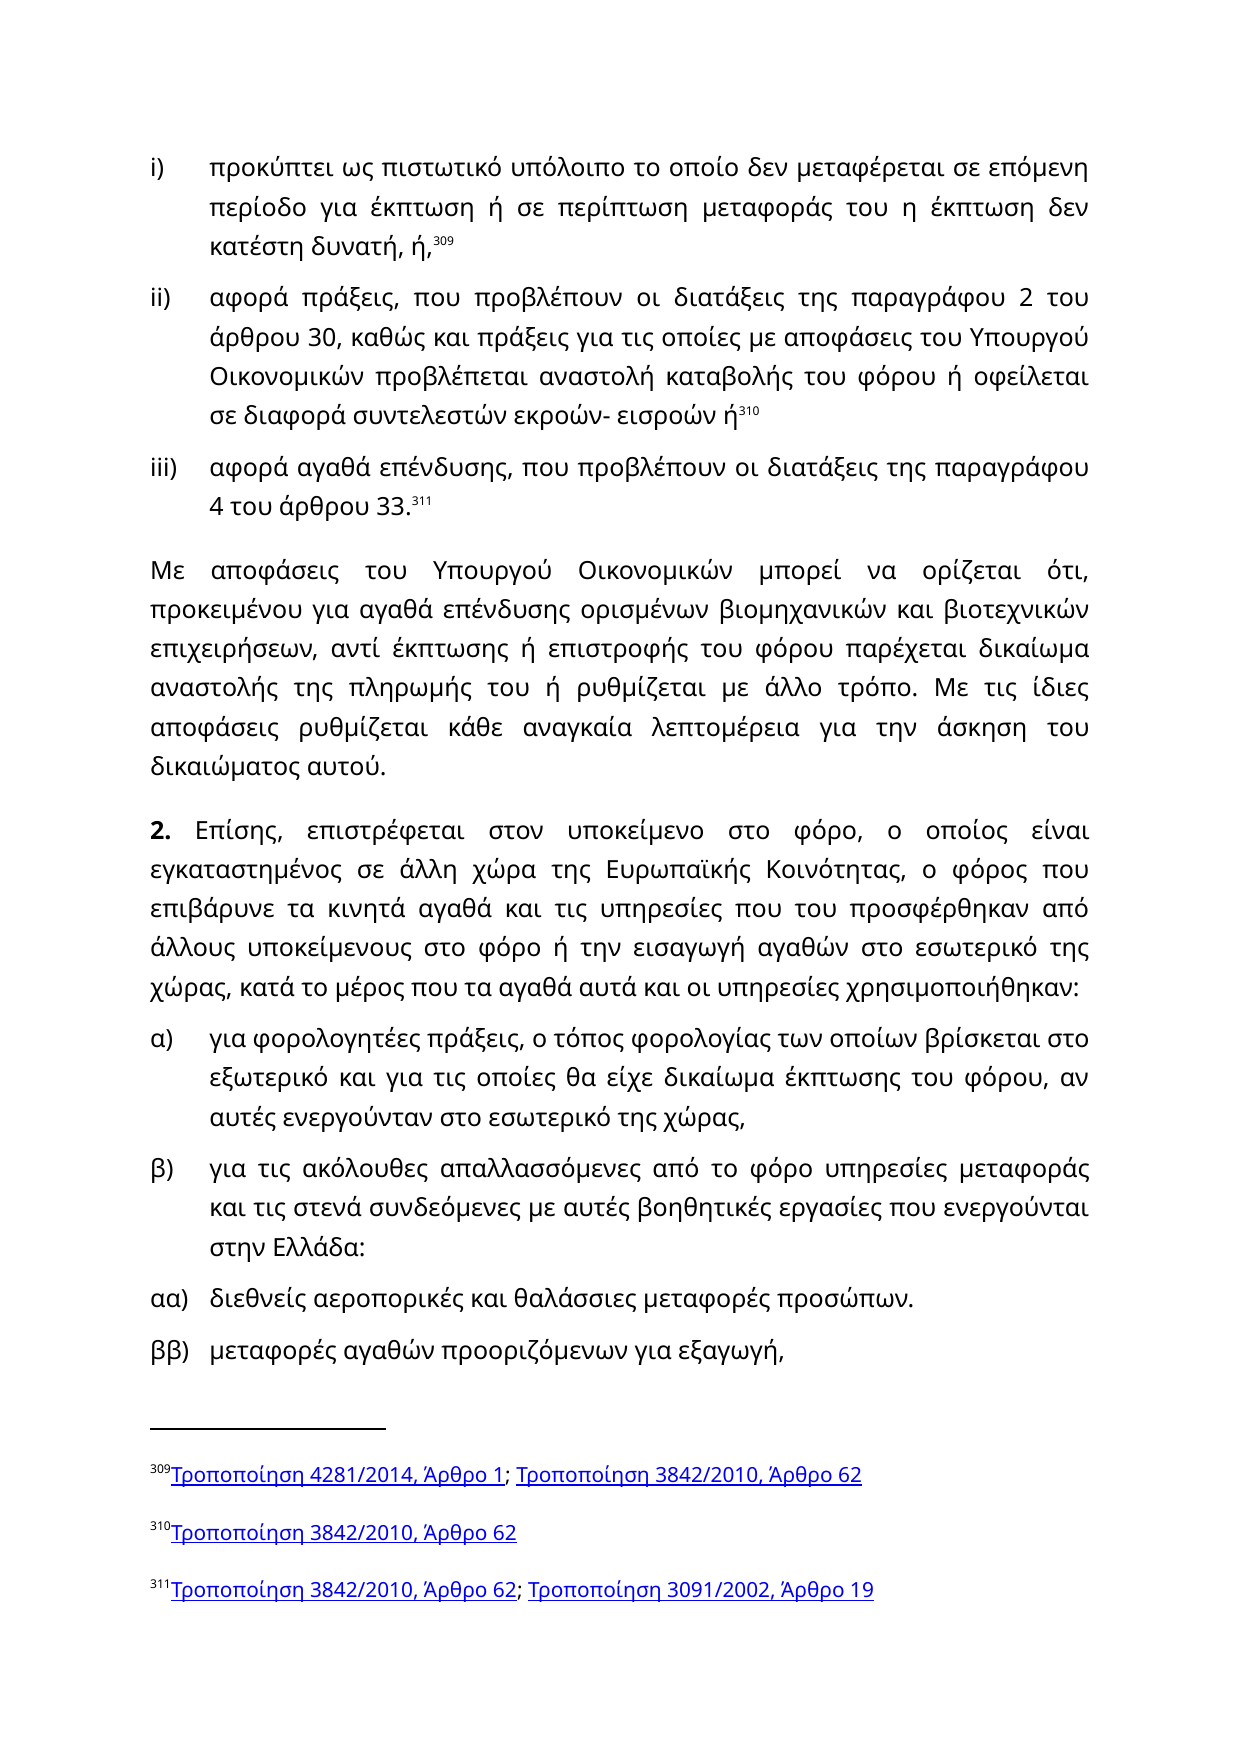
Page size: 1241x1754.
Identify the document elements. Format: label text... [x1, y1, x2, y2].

list i) προκύπτει ως πιστωτικό υπόλοιπο το οποίο δεν μεταφέρεται σε επόμενη περίοδο για έκπτωση ή σε περίπτωση μεταφοράς του η έκπτωση δεν κατέστη δυνατή, ή, [150, 150, 1090, 262]
list α) για φορολογητέες πράξεις, ο τόπος φορολογίας των οποίων βρίσκεται στο εξωτερικό και για τις οποίες θα είχε δικαίωμα έκπτωσης του φόρου, αν αυτές ενεργούνταν στο εσωτερικό της χώρας, [150, 1021, 1090, 1133]
text Τροποποίηση 3842/2010, Άρθρο 62 [150, 1518, 1090, 1546]
list ββ) μεταφορές αγαθών προοριζόμενων για εξαγωγή, [150, 1332, 1090, 1367]
text 2. Επίσης, επιστρέφεται στον υποκείμενο στο φόρο, ο οποίος είναι εγκαταστημένος σε άλλη χώρα της Ευρωπαϊκής Κοινότητας, ο φόρος που επιβάρυνε τα κινητά αγαθά και τις υπηρεσίες που του προσφέρθηκαν από άλλους υποκείμενους στο φόρο ή την εισαγωγή αγαθών στο εσωτερικό της χώρας, κατά το μέρος που τα αγαθά αυτά και οι υπηρεσίες χρησιμοποιήθηκαν: [150, 812, 1090, 1003]
list iii) αφορά αγαθά επένδυσης, που προβλέπουν οι διατάξεις της παραγράφου 4 του άρθρου 33. [150, 449, 1090, 522]
text Τροποποίηση 3842/2010, Άρθρο 62; Τροποποίηση 3091/2002, Άρθρο 19 [150, 1576, 1090, 1604]
list ii) αφορά πράξεις, που προβλέπουν οι διατάξεις της παραγράφου 2 του άρθρου 30, καθώς και πράξεις για τις οποίες με αποφάσεις του Υπουργού Οικονομικών προβλέπεται αναστολή καταβολής του φόρου ή οφείλεται σε διαφορά συντελεστών εκροών- εισροών ή [150, 280, 1090, 432]
text Με αποφάσεις του Υπουργού Οικονομικών μπορεί να ορίζεται ότι, προκειμένου για αγαθά επένδυσης ορισμένων βιομηχανικών και βιοτεχνικών επιχειρήσεων, αντί έκπτωσης ή επιστροφής του φόρου παρέχεται δικαίωμα αναστολής της πληρωμής του ή ρυθμίζεται με άλλο τρόπο. Με τις ίδιες αποφάσεις ρυθμίζεται κάθε αναγκαία λεπτομέρεια για την άσκηση του δικαιώματος αυτού. [150, 552, 1090, 782]
text Τροποποίηση 4281/2014, Άρθρο 1; Τροποποίηση 3842/2010, Άρθρο 62 [150, 1460, 1090, 1489]
list β) για τις ακόλουθες απαλλασσόμενες από το φόρο υπηρεσίες μεταφοράς και τις στενά συνδεόμενες με αυτές βοηθητικές εργασίες που ενεργούνται στην Ελλάδα: [150, 1151, 1090, 1263]
list αα) διεθνείς αεροπορικές και θαλάσσιες μεταφορές προσώπων. [150, 1281, 1090, 1315]
